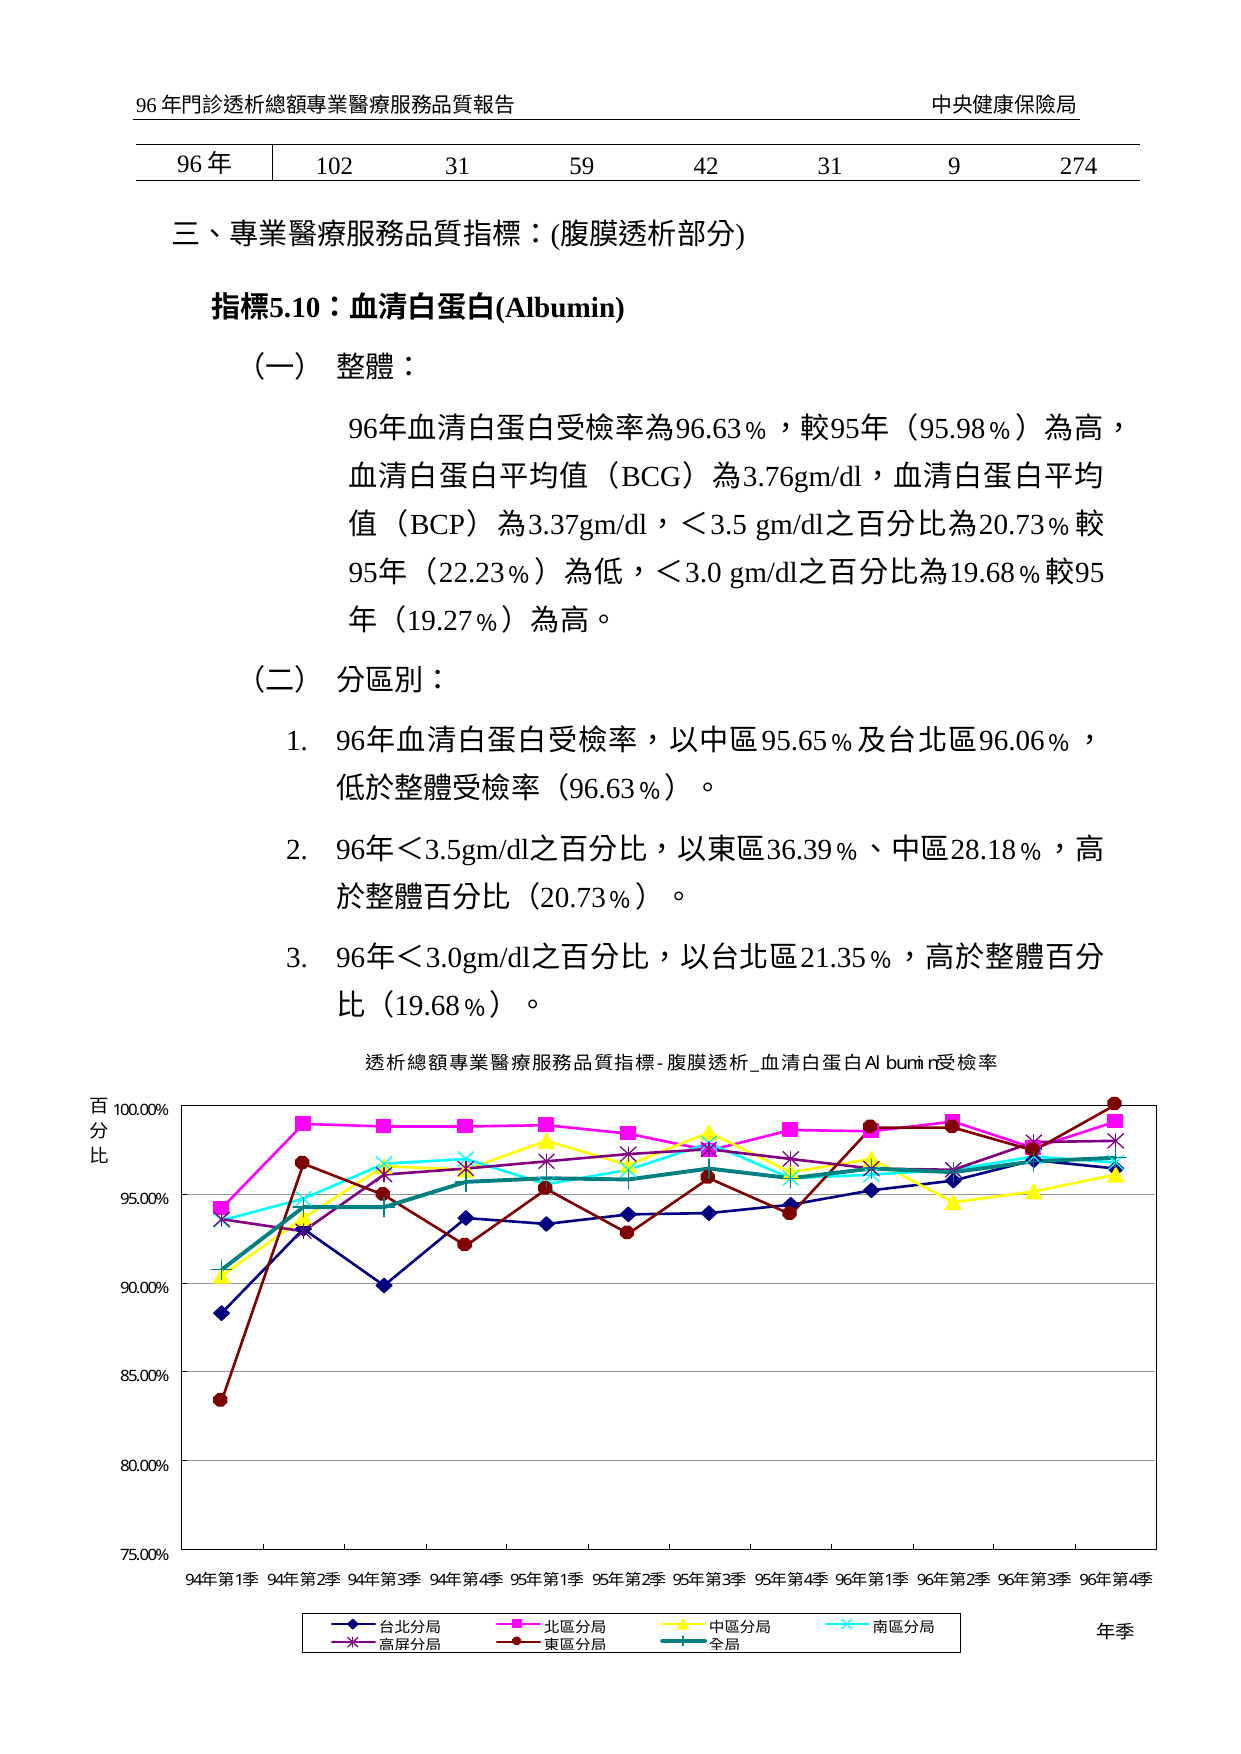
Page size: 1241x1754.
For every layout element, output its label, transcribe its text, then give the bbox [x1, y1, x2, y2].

table_cell 42 [644, 145, 768, 180]
table_cell 31 [395, 145, 519, 180]
text 指標5.10：血清白蛋白(Albumin) [211, 279, 1104, 327]
list 96年血清白蛋白受檢率，以中區95.65﹪及台北區96.06﹪，低於整體受檢率（96.63﹪）。 [286, 712, 1104, 808]
table_cell 102 [273, 145, 395, 180]
list 分區別： [236, 652, 1104, 700]
table_cell 9 [892, 145, 1016, 180]
table_cell 96年 [136, 145, 272, 180]
list 整體： [236, 339, 1104, 387]
list 96年＜3.5gm/dl之百分比，以東區36.39﹪、中區28.18﹪，高於整體百分比（20.73﹪）。 [286, 821, 1104, 917]
table_cell 274 [1016, 145, 1140, 180]
list 96年＜3.0gm/dl之百分比，以台北區21.35﹪，高於整體百分比（19.68﹪）。 [286, 929, 1104, 1022]
text 96年血清白蛋白受檢率為96.63﹪，較95年（95.98﹪）為高，血清白蛋白平均值（BCG）為3.76gm/dl，血清白蛋白平均值（BCP）為3.37gm/dl，＜3.5 gm/dl之百分比為20.73﹪較95年（22.23﹪）為低，＜3.0 gm/dl之百分比為19.68﹪較95年（19.27﹪）為高。 [348, 400, 1104, 639]
list 專業醫療服務品質指標：(腹膜透析部分) [171, 206, 1104, 254]
table_cell 59 [520, 145, 644, 180]
table_cell 31 [768, 145, 892, 180]
